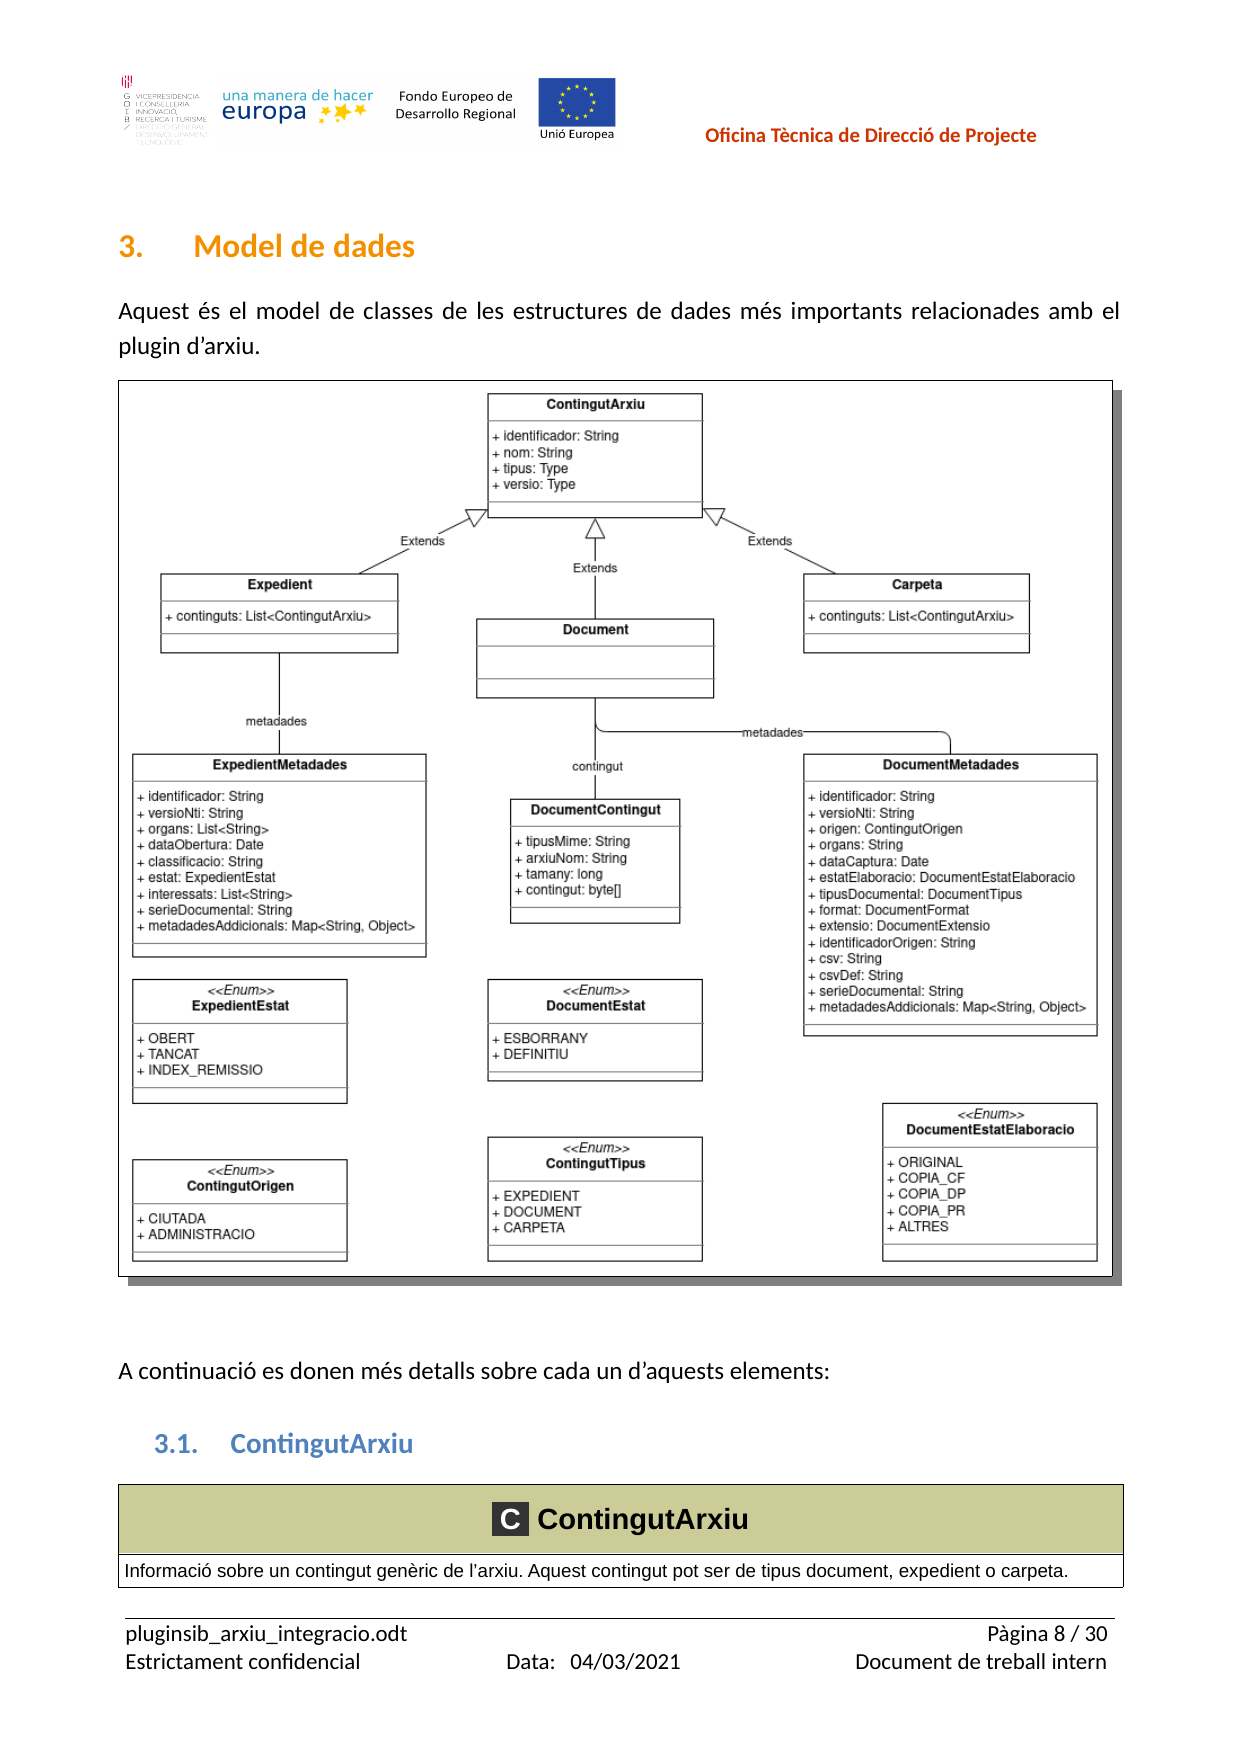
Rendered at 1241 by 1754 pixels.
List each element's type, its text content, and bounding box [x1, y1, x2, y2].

table_header Informació sobre un contingut genèric de l’arxiu. Aquest contingut pot ser de tipus document, expedient o carpeta. [119, 1555, 1123, 1587]
picture [219, 73, 621, 147]
text Aquest és el model de classes de les estructures de dades més importants relacionades amb el plugin d’arxiu. [118, 295, 1122, 361]
picture [121, 382, 1109, 1273]
picture [118, 73, 213, 147]
text A continuació es donen més detalls sobre cada un d’aquests elements: [118, 1355, 1122, 1385]
table_header C ContingutArxiu [119, 1485, 1123, 1553]
subtitle ContingutArxiu [153, 1425, 1122, 1461]
subtitle Model de dades [118, 225, 1122, 266]
